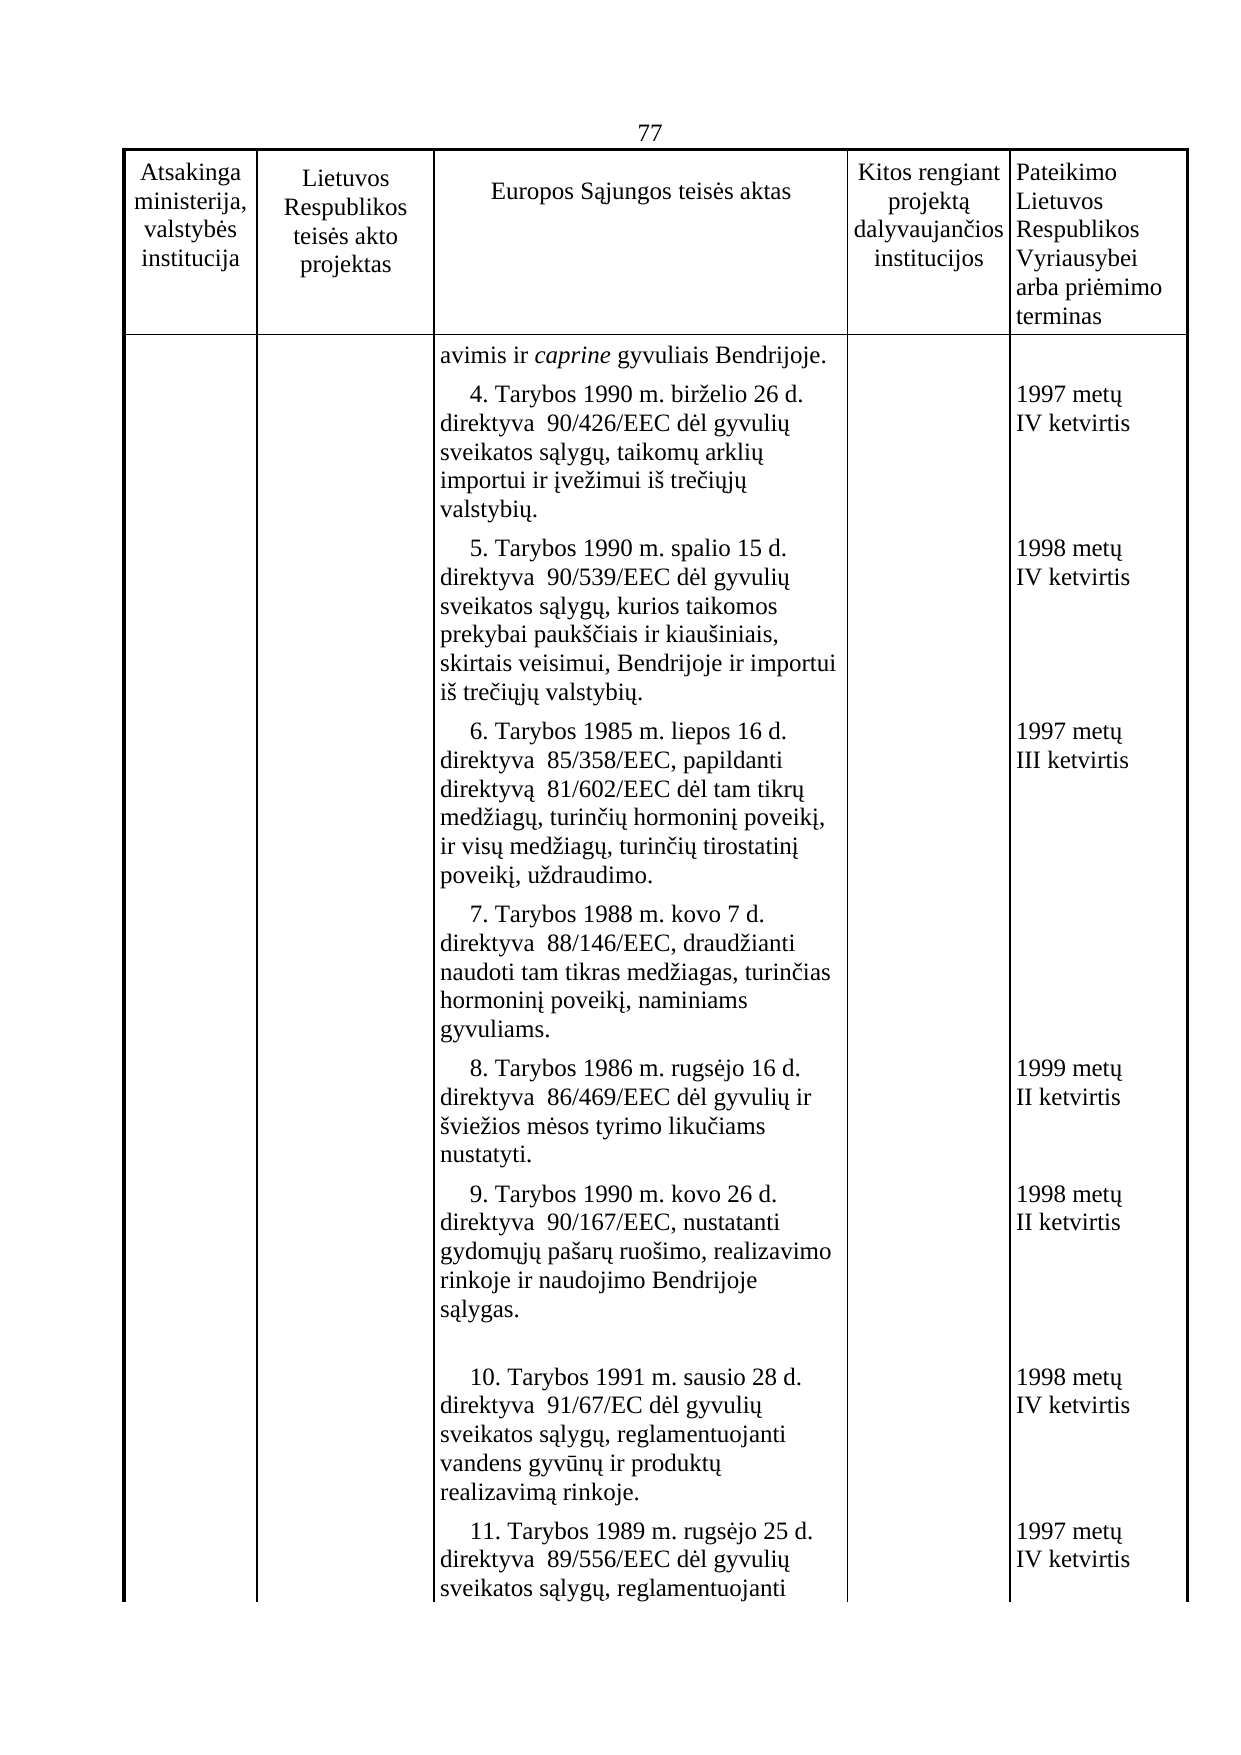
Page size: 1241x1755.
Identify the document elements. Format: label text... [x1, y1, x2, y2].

table_cell avimis ir caprine gyvuliais Bendrijoje. [435, 335, 847, 373]
table_cell 5. Tarybos 1990 m. spalio 15 d. direktyva 90/539/EEC dėl gyvulių sveikatos sąlygų, kurios taikomos prekybai paukščiais ir kiaušiniais, skirtais veisimui, Bendrijoje ir importui iš trečiųjų valstybių. [435, 527, 847, 710]
table_cell [848, 1510, 1009, 1602]
table_cell 1998 metų II ketvirtis [1011, 1173, 1186, 1355]
table_cell 4. Tarybos 1990 m. birželio 26 d. direktyva 90/426/EEC dėl gyvulių sveikatos sąlygų, taikomų arklių importui ir įvežimui iš trečiųjų valstybių. [435, 373, 847, 527]
table_cell [126, 1355, 256, 1509]
table_cell [848, 1173, 1009, 1355]
table_cell [848, 710, 1009, 1047]
table_cell [848, 1047, 1009, 1172]
table_cell [848, 527, 1009, 710]
table_cell [126, 335, 256, 373]
table_cell [1011, 335, 1186, 373]
table_cell [126, 373, 256, 527]
table_cell [126, 1510, 256, 1602]
table_cell [258, 710, 433, 1047]
table_cell 1998 metų IV ketvirtis [1011, 1355, 1186, 1509]
table_cell 6. Tarybos 1985 m. liepos 16 d. direktyva 85/358/EEC, papildanti direktyvą 81/602/EEC dėl tam tikrų medžiagų, turinčių hormoninį poveikį, ir visų medžiagų, turinčių tirostatinį poveikį, uždraudimo. 7. Tarybos 1988 m. kovo 7 d. direktyva 88/146/EEC, draudžianti naudoti tam tikras medžiagas, turinčias hormoninį poveikį, naminiams gyvuliams. [435, 710, 847, 1047]
table_cell [126, 710, 256, 1047]
table_cell [258, 373, 433, 527]
table_cell [126, 527, 256, 710]
table_cell 1997 metų IV ketvirtis [1011, 1510, 1186, 1602]
table_cell 11. Tarybos 1989 m. rugsėjo 25 d. direktyva 89/556/EEC dėl gyvulių sveikatos sąlygų, reglamentuojanti [435, 1510, 847, 1602]
table_cell 1999 metų II ketvirtis [1011, 1047, 1186, 1172]
table_cell [258, 1047, 433, 1172]
table_cell [258, 1173, 433, 1355]
table_cell 10. Tarybos 1991 m. sausio 28 d. direktyva 91/67/EC dėl gyvulių sveikatos sąlygų, reglamentuojanti vandens gyvūnų ir produktų realizavimą rinkoje. [435, 1355, 847, 1509]
table_cell [848, 373, 1009, 527]
table_cell [258, 1510, 433, 1602]
table_cell [258, 1355, 433, 1509]
table_cell 1997 metų IV ketvirtis [1011, 373, 1186, 527]
table_cell 9. Tarybos 1990 m. kovo 26 d. direktyva 90/167/EEC, nustatanti gydomųjų pašarų ruošimo, realizavimo rinkoje ir naudojimo Bendrijoje sąlygas. [435, 1173, 847, 1355]
table_header Kitos rengiant projektą dalyvaujančios institucijos [848, 151, 1009, 334]
table_header Pateikimo Lietuvos Respublikos Vyriausybei arba priėmimo terminas [1011, 151, 1186, 334]
table_cell [126, 1173, 256, 1355]
table_cell [258, 527, 433, 710]
table_cell 1997 metų III ketvirtis [1011, 710, 1186, 1047]
table_cell [258, 335, 433, 373]
table_header Atsakinga ministerija, valstybės institucija [126, 151, 256, 334]
table_header Lietuvos Respublikos teisės akto projektas [258, 151, 433, 334]
table_cell 8. Tarybos 1986 m. rugsėjo 16 d. direktyva 86/469/EEC dėl gyvulių ir šviežios mėsos tyrimo likučiams nustatyti. [435, 1047, 847, 1172]
table_header Europos Sąjungos teisės aktas [435, 151, 847, 334]
table_cell [126, 1047, 256, 1172]
table_cell 1998 metų IV ketvirtis [1011, 527, 1186, 710]
table_cell [848, 335, 1009, 373]
table_cell [848, 1355, 1009, 1509]
